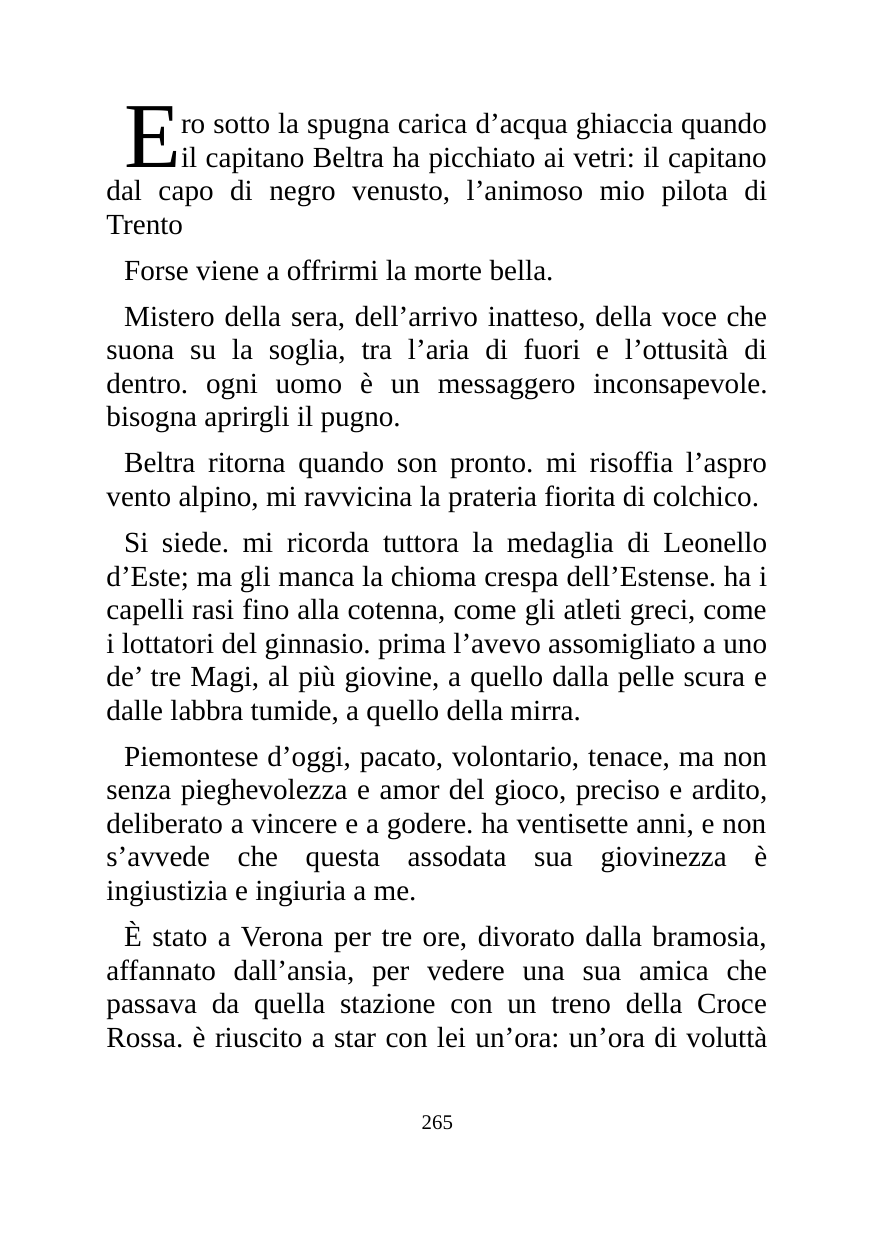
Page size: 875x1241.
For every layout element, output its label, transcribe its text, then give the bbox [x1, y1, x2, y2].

text Ero sotto la spugna carica d’acqua ghiaccia quando il capitano Beltra ha picchiato ai vetri: il capitano dal capo di negro venusto, l’animoso mio pilota di Trento [106, 106, 768, 240]
text È stato a Verona per tre ore, divorato dalla bramosia, affannato dall’ansia, per vedere una sua amica che passava da quella stazione con un treno della Croce Rossa. è riuscito a star con lei un’ora: un’ora di voluttà [106, 919, 768, 1053]
text Piemontese d’oggi, pacato, volontario, tenace, ma non senza pieghevolezza e amor del gioco, preciso e ardito, deliberato a vincere e a godere. ha ventisette anni, e non s’avvede che questa assodata sua giovinezza è ingiustizia e ingiuria a me. [106, 739, 768, 907]
text Si siede. mi ricorda tuttora la medaglia di Leonello d’Este; ma gli manca la chioma crespa dell’Estense. ha i capelli rasi fino alla cotenna, come gli atleti greci, come i lottatori del ginnasio. prima l’avevo assomigliato a uno de’ tre Magi, al più giovine, a quello dalla pelle scura e dalle labbra tumide, a quello della mirra. [106, 525, 768, 726]
text Mistero della sera, dell’arrivo inatteso, della voce che suona su la soglia, tra l’aria di fuori e l’ottusità di dentro. ogni uomo è un messaggero inconsapevole. bisogna aprirgli il pugno. [106, 299, 768, 433]
text Beltra ritorna quando son pronto. mi risoffia l’aspro vento alpino, mi ravvicina la prateria fiorita di colchico. [106, 446, 768, 513]
text Forse viene a offrirmi la morte bella. [106, 253, 768, 286]
